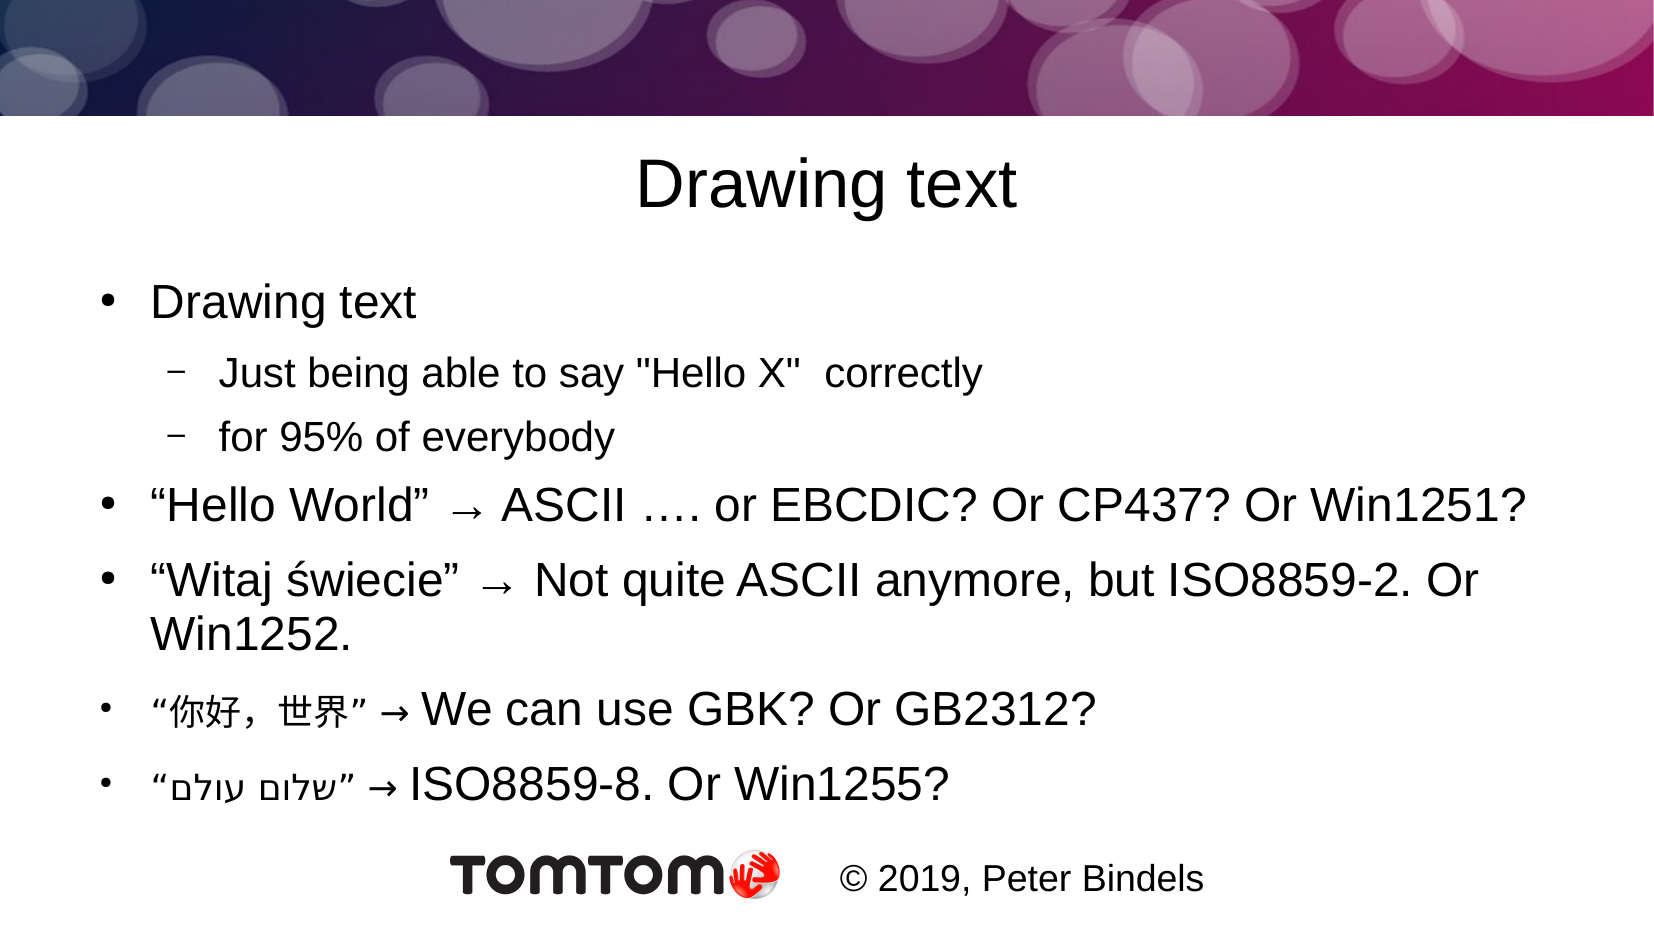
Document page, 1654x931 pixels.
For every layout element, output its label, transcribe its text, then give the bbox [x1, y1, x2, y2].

list Drawing text Just being able to say "Hello X" correctly for 95% of everybody “Hello World” → ASCII …. or EBCDIC? Or CP437? Or Win1251? “Witaj świecie” → Not quite ASCII anymore, but ISO8859-2. Or Win1252. “你好，世界” → We can use GBK? Or GB2312? “שלום עולם” → ISO8859-8. Or Win1255? [82, 274, 1571, 815]
title Drawing text [82, 119, 1571, 249]
picture [0, 0, 1654, 116]
picture [450, 847, 784, 906]
